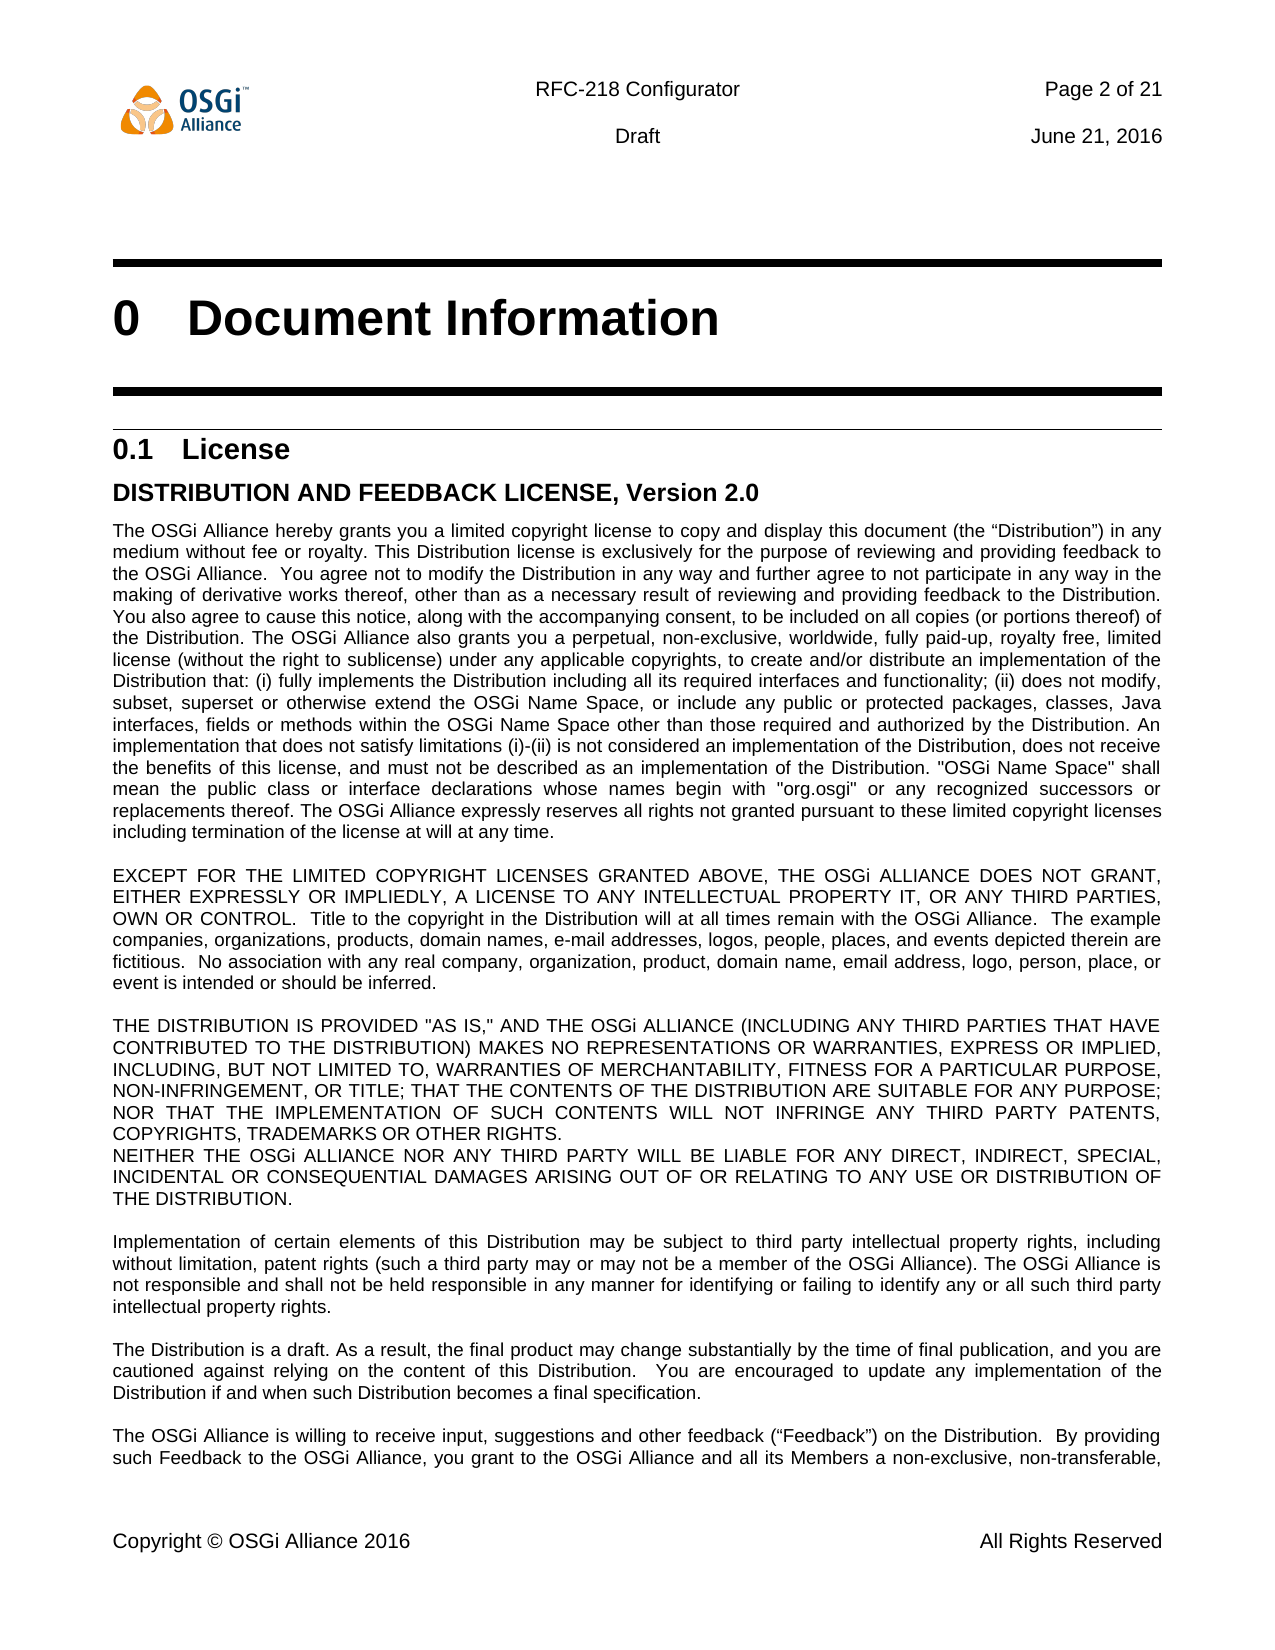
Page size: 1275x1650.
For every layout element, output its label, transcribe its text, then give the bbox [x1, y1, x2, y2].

text The OSGi Alliance is willing to receive input, suggestions and other feedback (“Feedback”) on the Distribution. By providing such Feedback to the OSGi Alliance, you grant to the OSGi Alliance and all its Members a non-exclusive, non-transferable, [112, 1425, 1162, 1468]
text NEITHER THE OSGi ALLIANCE NOR ANY THIRD PARTY WILL BE LIABLE FOR ANY DIRECT, INDIRECT, SPECIAL, INCIDENTAL OR CONSEQUENTIAL DAMAGES ARISING OUT OF OR RELATING TO ANY USE OR DISTRIBUTION OF THE DISTRIBUTION. [112, 1145, 1162, 1209]
text Implementation of certain elements of this Distribution may be subject to third party intellectual property rights, including without limitation, patent rights (such a third party may or may not be a member of the OSGi Alliance). The OSGi Alliance is not responsible and shall not be held responsible in any manner for identifying or failing to identify any or all such third party intellectual property rights. [112, 1231, 1162, 1317]
subtitle Document Information [112, 260, 1162, 396]
text The Distribution is a draft. As a result, the final product may change substantially by the time of final publication, and you are cautioned against relying on the content of this Distribution. You are encouraged to update any implementation of the Distribution if and when such Distribution becomes a final specification. [112, 1339, 1162, 1403]
text The OSGi Alliance hereby grants you a limited copyright license to copy and display this document (the “Distribution”) in any medium without fee or royalty. This Distribution license is exclusively for the purpose of reviewing and providing feedback to the OSGi Alliance. You agree not to modify the Distribution in any way and further agree to not participate in any way in the making of derivative works thereof, other than as a necessary result of reviewing and providing feedback to the Distribution. You also agree to cause this notice, along with the accompanying consent, to be included on all copies (or portions thereof) of the Distribution. The OSGi Alliance also grants you a perpetual, non-exclusive, worldwide, fully paid-up, royalty free, limited license (without the right to sublicense) under any applicable copyrights, to create and/or distribute an implementation of the Distribution that: (i) fully implements the Distribution including all its required interfaces and functionality; (ii) does not modify, subset, superset or otherwise extend the OSGi Name Space, or include any public or protected packages, classes, Java interfaces, fields or methods within the OSGi Name Space other than those required and authorized by the Distribution. An implementation that does not satisfy limitations (i)-(ii) is not considered an implementation of the Distribution, does not receive the benefits of this license, and must not be described as an implementation of the Distribution. "OSGi Name Space" shall mean the public class or interface declarations whose names begin with "org.osgi" or any recognized successors or replacements thereof. The OSGi Alliance expressly reserves all rights not granted pursuant to these limited copyright licenses including termination of the license at will at any time. [112, 519, 1162, 843]
text THE DISTRIBUTION IS PROVIDED "AS IS," AND THE OSGi ALLIANCE (INCLUDING ANY THIRD PARTIES THAT HAVE CONTRIBUTED TO THE DISTRIBUTION) MAKES NO REPRESENTATIONS OR WARRANTIES, EXPRESS OR IMPLIED, INCLUDING, BUT NOT LIMITED TO, WARRANTIES OF MERCHANTABILITY, FITNESS FOR A PARTICULAR PURPOSE, NON-INFRINGEMENT, OR TITLE; THAT THE CONTENTS OF THE DISTRIBUTION ARE SUITABLE FOR ANY PURPOSE; NOR THAT THE IMPLEMENTATION OF SUCH CONTENTS WILL NOT INFRINGE ANY THIRD PARTY PATENTS, COPYRIGHTS, TRADEMARKS OR OTHER RIGHTS. [112, 1015, 1162, 1145]
subtitle License [112, 430, 1162, 466]
picture [113, 78, 257, 142]
text EXCEPT FOR THE LIMITED COPYRIGHT LICENSES GRANTED ABOVE, THE OSGi ALLIANCE DOES NOT GRANT, EITHER EXPRESSLY OR IMPLIEDLY, A LICENSE TO ANY INTELLECTUAL PROPERTY IT, OR ANY THIRD PARTIES, OWN OR CONTROL. Title to the copyright in the Distribution will at all times remain with the OSGi Alliance. The example companies, organizations, products, domain names, e-mail addresses, logos, people, places, and events depicted therein are fictitious. No association with any real company, organization, product, domain name, email address, logo, person, place, or event is intended or should be inferred. [112, 864, 1162, 994]
text DISTRIBUTION AND FEEDBACK LICENSE, Version 2.0 [112, 478, 1162, 507]
